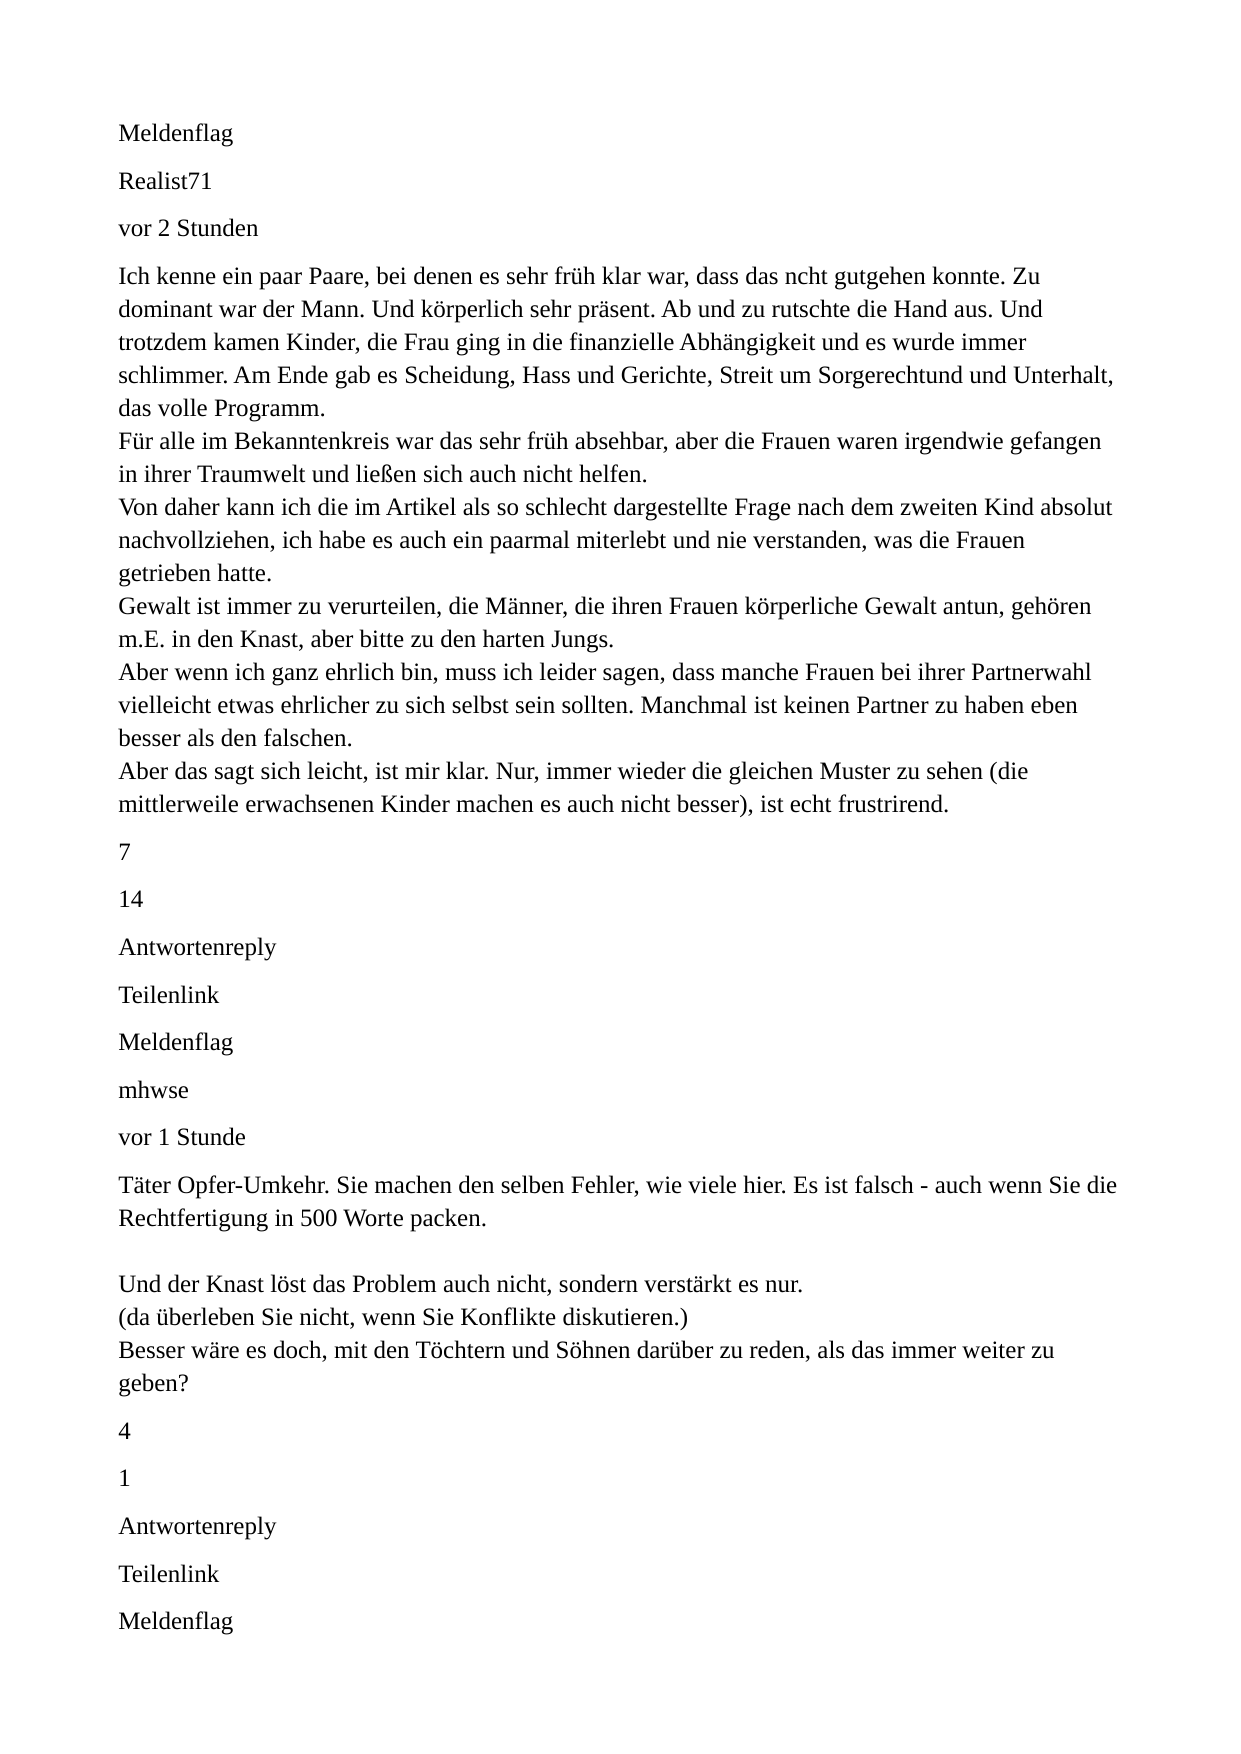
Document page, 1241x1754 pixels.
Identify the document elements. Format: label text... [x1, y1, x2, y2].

text Ich kenne ein paar Paare, bei denen es sehr früh klar war, dass das ncht gutgehen konnte. Zu dominant war der Mann. Und körperlich sehr präsent. Ab und zu rutschte die Hand aus. Und trotzdem kamen Kinder, die Frau ging in die finanzielle Abhängigkeit und es wurde immer schlimmer. Am Ende gab es Scheidung, Hass und Gerichte, Streit um Sorgerechtund und Unterhalt, das volle Programm. Für alle im Bekanntenkreis war das sehr früh absehbar, aber die Frauen waren irgendwie gefangen in ihrer Traumwelt und ließen sich auch nicht helfen. Von daher kann ich die im Artikel als so schlecht dargestellte Frage nach dem zweiten Kind absolut nachvollziehen, ich habe es auch ein paarmal miterlebt und nie verstanden, was die Frauen getrieben hatte. Gewalt ist immer zu verurteilen, die Männer, die ihren Frauen körperliche Gewalt antun, gehören m.E. in den Knast, aber bitte zu den harten Jungs. Aber wenn ich ganz ehrlich bin, muss ich leider sagen, dass manche Frauen bei ihrer Partnerwahl vielleicht etwas ehrlicher zu sich selbst sein sollten. Manchmal ist keinen Partner zu haben eben besser als den falschen. Aber das sagt sich leicht, ist mir klar. Nur, immer wieder die gleichen Muster zu sehen (die mittlerweile erwachsenen Kinder machen es auch nicht besser), ist echt frustrirend. [118, 261, 1122, 818]
text vor 1 Stunde [118, 1122, 1122, 1151]
text Meldenflag [118, 118, 1122, 147]
text Antwortenreply [118, 932, 1122, 961]
text mhwse [118, 1075, 1122, 1104]
text Meldenflag [118, 1027, 1122, 1056]
text 14 [118, 884, 1122, 913]
text Meldenflag [118, 1606, 1122, 1635]
text Antwortenreply [118, 1511, 1122, 1540]
text Täter Opfer-Umkehr. Sie machen den selben Fehler, wie viele hier. Es ist falsch - auch wenn Sie die Rechtfertigung in 500 Worte packen. Und der Knast löst das Problem auch nicht, sondern verstärkt es nur. (da überleben Sie nicht, wenn Sie Konflikte diskutieren.) Besser wäre es doch, mit den Töchtern und Söhnen darüber zu reden, als das immer weiter zu geben? [118, 1170, 1122, 1397]
text Teilenlink [118, 980, 1122, 1008]
text 4 [118, 1416, 1122, 1444]
text 1 [118, 1463, 1122, 1492]
text Teilenlink [118, 1559, 1122, 1587]
text 7 [118, 837, 1122, 866]
text vor 2 Stunden [118, 213, 1122, 242]
text Realist71 [118, 166, 1122, 194]
